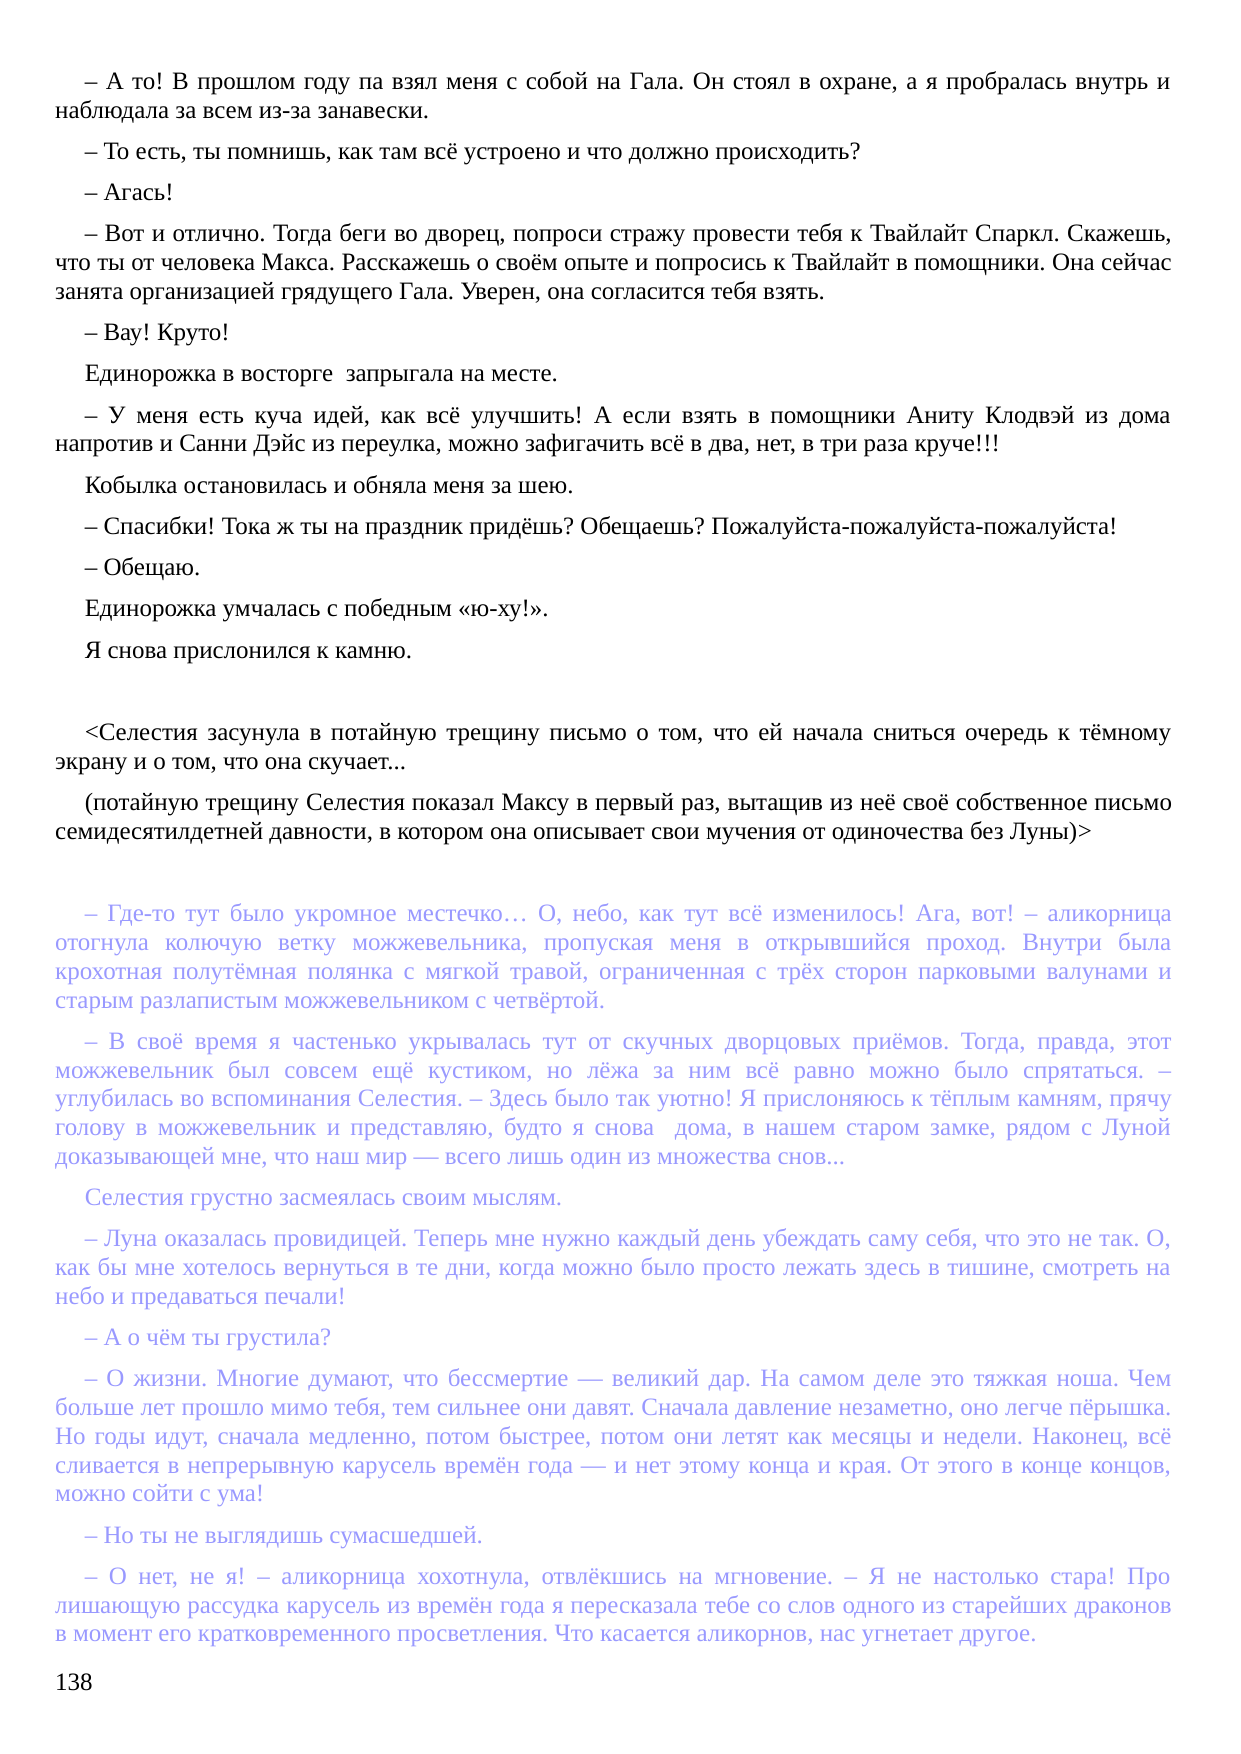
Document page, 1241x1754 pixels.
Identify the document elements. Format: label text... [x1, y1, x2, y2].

text – Где-то тут было укромное местечко… О, небо, как тут всё изменилось! Ага, вот! – аликорница отогнула колючую ветку можжевельника, пропуская меня в открывшийся проход. Внутри была крохотная полутёмная полянка с мягкой травой, ограниченная с трёх сторон парковыми валунами и старым разлапистым можжевельником с четвёртой. [55, 898, 1173, 1013]
text – Обещаю. [55, 552, 1173, 581]
text – Агась! [55, 177, 1173, 206]
text – А то! В прошлом году па взял меня с собой на Гала. Он стоял в охране, а я пробралась внутрь и наблюдала за всем из-за занавески. [55, 66, 1173, 123]
text – О нет, не я! – аликорница хохотнула, отвлёкшись на мгновение. – Я не настолько стара! Про лишающую рассудка карусель из времён года я пересказала тебе со слов одного из старейших драконов в момент его кратковременного просветления. Что касается аликорнов, нас угнетает другое. [55, 1561, 1173, 1647]
text – Луна оказалась провидицей. Теперь мне нужно каждый день убеждать саму себя, что это не так. О, как бы мне хотелось вернуться в те дни, когда можно было просто лежать здесь в тишине, смотреть на небо и предаваться печали! [55, 1223, 1173, 1310]
text <Селестия засунула в потайную трещину письмо о том, что ей начала сниться очередь к тёмному экрану и о том, что она скучает... [55, 717, 1173, 775]
text – Спасибки! Тока ж ты на праздник придёшь? Обещаешь? Пожалуйста-пожалуйста-пожалуйста! [55, 511, 1173, 540]
text – Вау! Круто! [55, 317, 1173, 346]
text Единорожка в восторге запрыгала на месте. [55, 358, 1173, 387]
text – Вот и отлично. Тогда беги во дворец, попроси стражу провести тебя к Твайлайт Спаркл. Скажешь, что ты от человека Макса. Расскажешь о своём опыте и попросись к Твайлайт в помощники. Она сейчас занята организацией грядущего Гала. Уверен, она согласится тебя взять. [55, 218, 1173, 305]
text – Но ты не выглядишь сумасшедшей. [55, 1520, 1173, 1548]
text – О жизни. Многие думают, что бессмертие — великий дар. На самом деле это тяжкая ноша. Чем больше лет прошло мимо тебя, тем сильнее они давят. Сначала давление незаметно, оно легче пёрышка. Но годы идут, сначала медленно, потом быстрее, потом они летят как месяцы и недели. Наконец, всё сливается в непрерывную карусель времён года — и нет этому конца и края. От этого в конце концов, можно сойти с ума! [55, 1363, 1173, 1507]
text – То есть, ты помнишь, как там всё устроено и что должно происходить? [55, 136, 1173, 165]
text – А о чём ты грустила? [55, 1322, 1173, 1351]
text Я снова прислонился к камню. [55, 635, 1173, 663]
text (потайную трещину Селестия показал Максу в первый раз, вытащив из неё своё собственное письмо семидесятилдетней давности, в котором она описывает свои мучения от одиночества без Луны)> [55, 787, 1173, 845]
text – В своё время я частенько укрывалась тут от скучных дворцовых приёмов. Тогда, правда, этот можжевельник был совсем ещё кустиком, но лёжа за ним всё равно можно было спрятаться. – углубилась во вспоминания Селестия. – Здесь было так уютно! Я прислоняюсь к тёплым камням, прячу голову в можжевельник и представляю, будто я снова дома, в нашем старом замке, рядом с Луной доказывающей мне, что наш мир — всего лишь один из множества снов... [55, 1026, 1173, 1170]
text Селестия грустно засмеялась своим мыслям. [55, 1182, 1173, 1211]
text Единорожка умчалась с победным «ю-ху!». [55, 593, 1173, 622]
text – У меня есть куча идей, как всё улучшить! А если взять в помощники Аниту Клодвэй из дома напротив и Санни Дэйс из переулка, можно зафигачить всё в два, нет, в три раза круче!!! [55, 400, 1173, 457]
text Кобылка остановилась и обняла меня за шею. [55, 470, 1173, 498]
